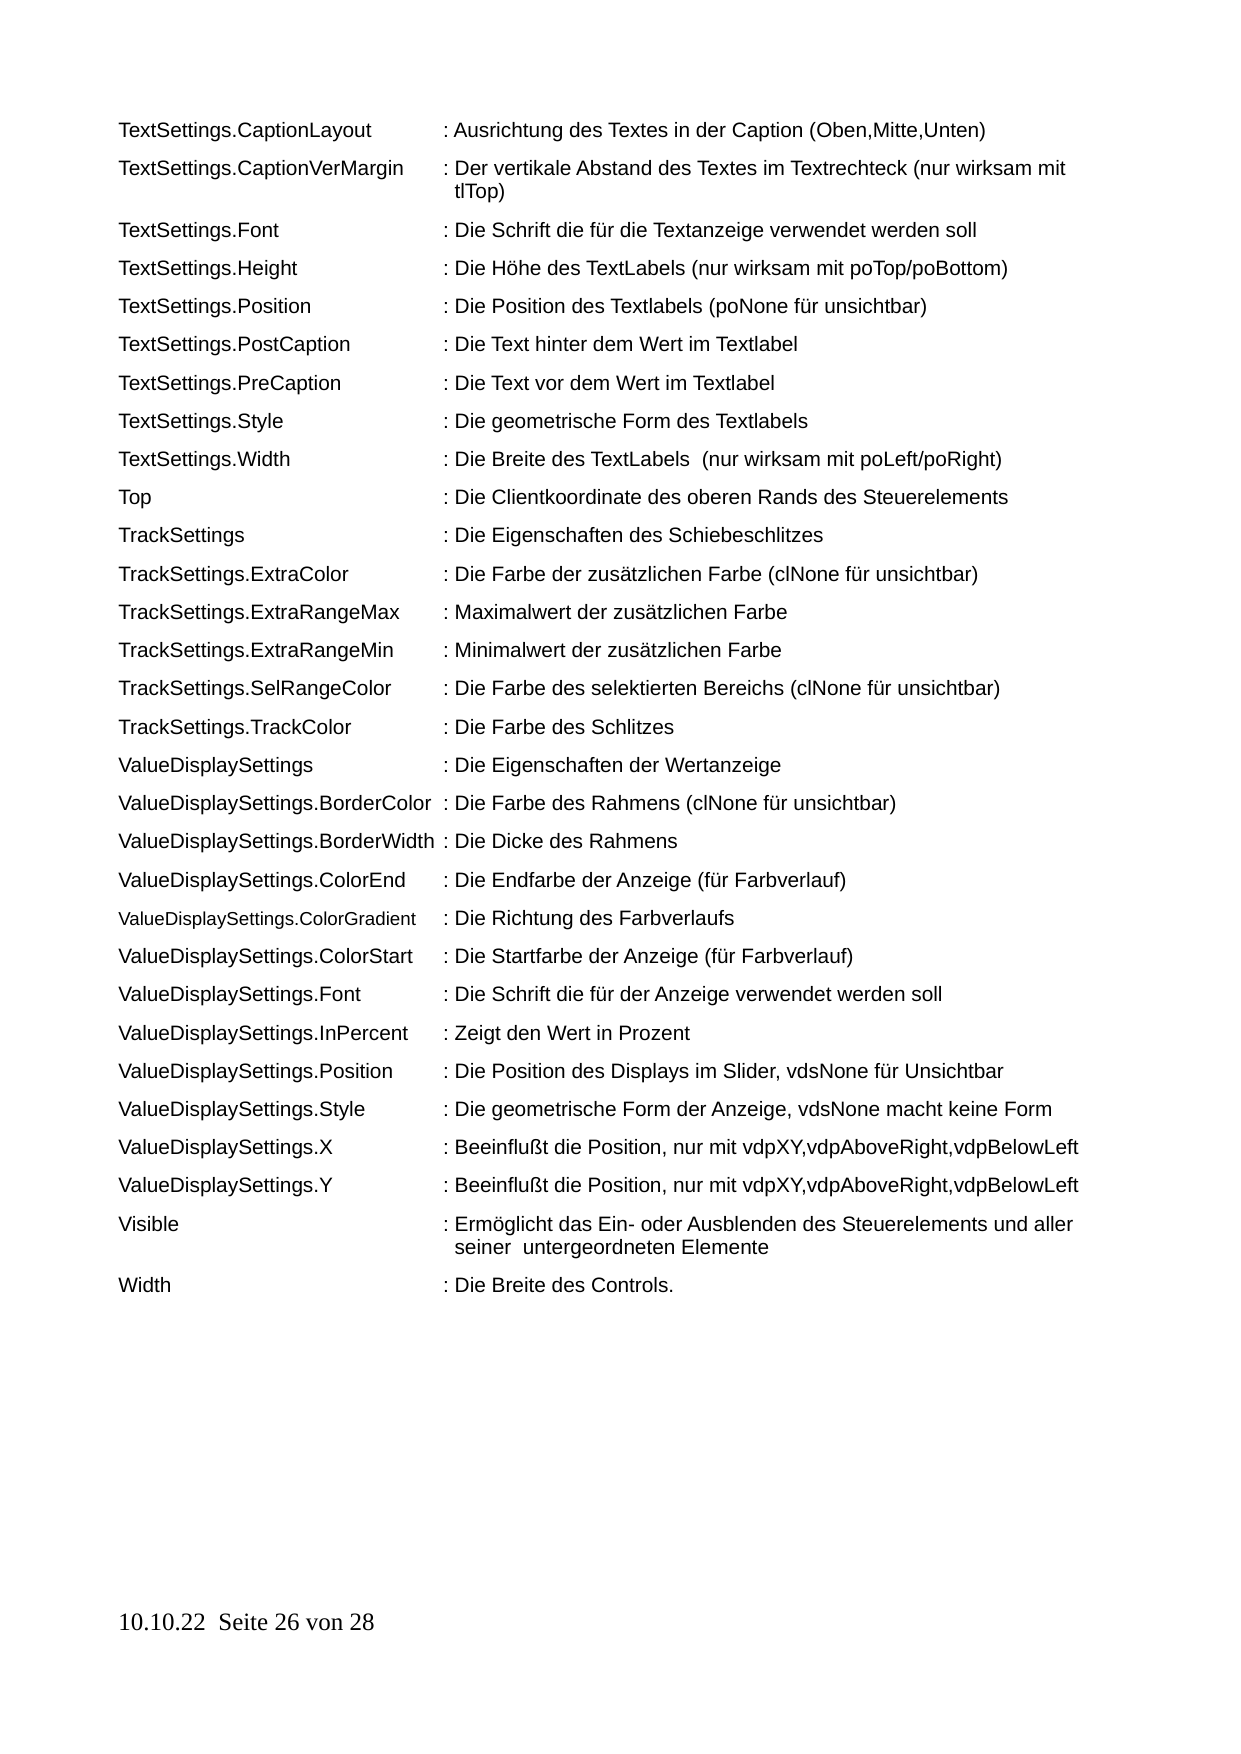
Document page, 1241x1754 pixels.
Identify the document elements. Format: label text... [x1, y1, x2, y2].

text ValueDisplaySettings.ColorEnd : Die Endfarbe der Anzeige (für Farbverlauf) [118, 868, 1122, 892]
text TextSettings.Height : Die Höhe des TextLabels (nur wirksam mit poTop/poBottom) [118, 256, 1122, 280]
text ValueDisplaySettings.Y : Beeinflußt die Position, nur mit vdpXY,vdpAboveRight,vdpBelowLeft [118, 1174, 1122, 1198]
text TextSettings.Position : Die Position des Textlabels (poNone für unsichtbar) [118, 295, 1122, 318]
text TextSettings.CaptionVerMargin : Der vertikale Abstand des Textes im Textrechteck (nur wirksam mit tlTop) [118, 156, 1122, 204]
text Top : Die Clientkoordinate des oberen Rands des Steuerelements [118, 486, 1122, 509]
text ValueDisplaySettings.Font : Die Schrift die für der Anzeige verwendet werden soll [118, 983, 1122, 1006]
text ValueDisplaySettings.InPercent : Zeigt den Wert in Prozent [118, 1021, 1122, 1045]
text Visible : Ermöglicht das Ein- oder Ausblenden des Steuerelements und aller seiner untergeordneten Elemente [118, 1212, 1122, 1259]
text TrackSettings.ExtraColor : Die Farbe der zusätzlichen Farbe (clNone für unsichtbar) [118, 562, 1122, 586]
text TextSettings.PreCaption : Die Text vor dem Wert im Textlabel [118, 371, 1122, 395]
text TrackSettings.TrackColor : Die Farbe des Schlitzes [118, 715, 1122, 739]
text TextSettings.PostCaption : Die Text hinter dem Wert im Textlabel [118, 333, 1122, 357]
text ValueDisplaySettings.Position : Die Position des Displays im Slider, vdsNone für Unsichtbar [118, 1059, 1122, 1083]
text ValueDisplaySettings.BorderColor : Die Farbe des Rahmens (clNone für unsichtbar) [118, 792, 1122, 815]
text TextSettings.Width : Die Breite des TextLabels (nur wirksam mit poLeft/poRight) [118, 448, 1122, 471]
text ValueDisplaySettings.ColorGradient : Die Richtung des Farbverlaufs [118, 906, 1122, 930]
text ValueDisplaySettings.ColorStart : Die Startfarbe der Anzeige (für Farbverlauf) [118, 944, 1122, 968]
text TrackSettings : Die Eigenschaften des Schiebeschlitzes [118, 524, 1122, 548]
text ValueDisplaySettings.BorderWidth : Die Dicke des Rahmens [118, 830, 1122, 853]
text ValueDisplaySettings.Style : Die geometrische Form der Anzeige, vdsNone macht keine Form [118, 1097, 1122, 1121]
text TrackSettings.ExtraRangeMin : Minimalwert der zusätzlichen Farbe [118, 639, 1122, 662]
text ValueDisplaySettings.X : Beeinflußt die Position, nur mit vdpXY,vdpAboveRight,vdpBelowLeft [118, 1136, 1122, 1159]
text ValueDisplaySettings : Die Eigenschaften der Wertanzeige [118, 753, 1122, 777]
text TextSettings.Style : Die geometrische Form des Textlabels [118, 409, 1122, 433]
text TrackSettings.SelRangeColor : Die Farbe des selektierten Bereichs (clNone für unsichtbar) [118, 677, 1122, 701]
text TextSettings.Font : Die Schrift die für die Textanzeige verwendet werden soll [118, 218, 1122, 242]
text Width : Die Breite des Controls. [118, 1274, 1122, 1298]
text TrackSettings.ExtraRangeMax : Maximalwert der zusätzlichen Farbe [118, 601, 1122, 624]
text TextSettings.CaptionLayout : Ausrichtung des Textes in der Caption (Oben,Mitte,Unten) [118, 118, 1122, 142]
